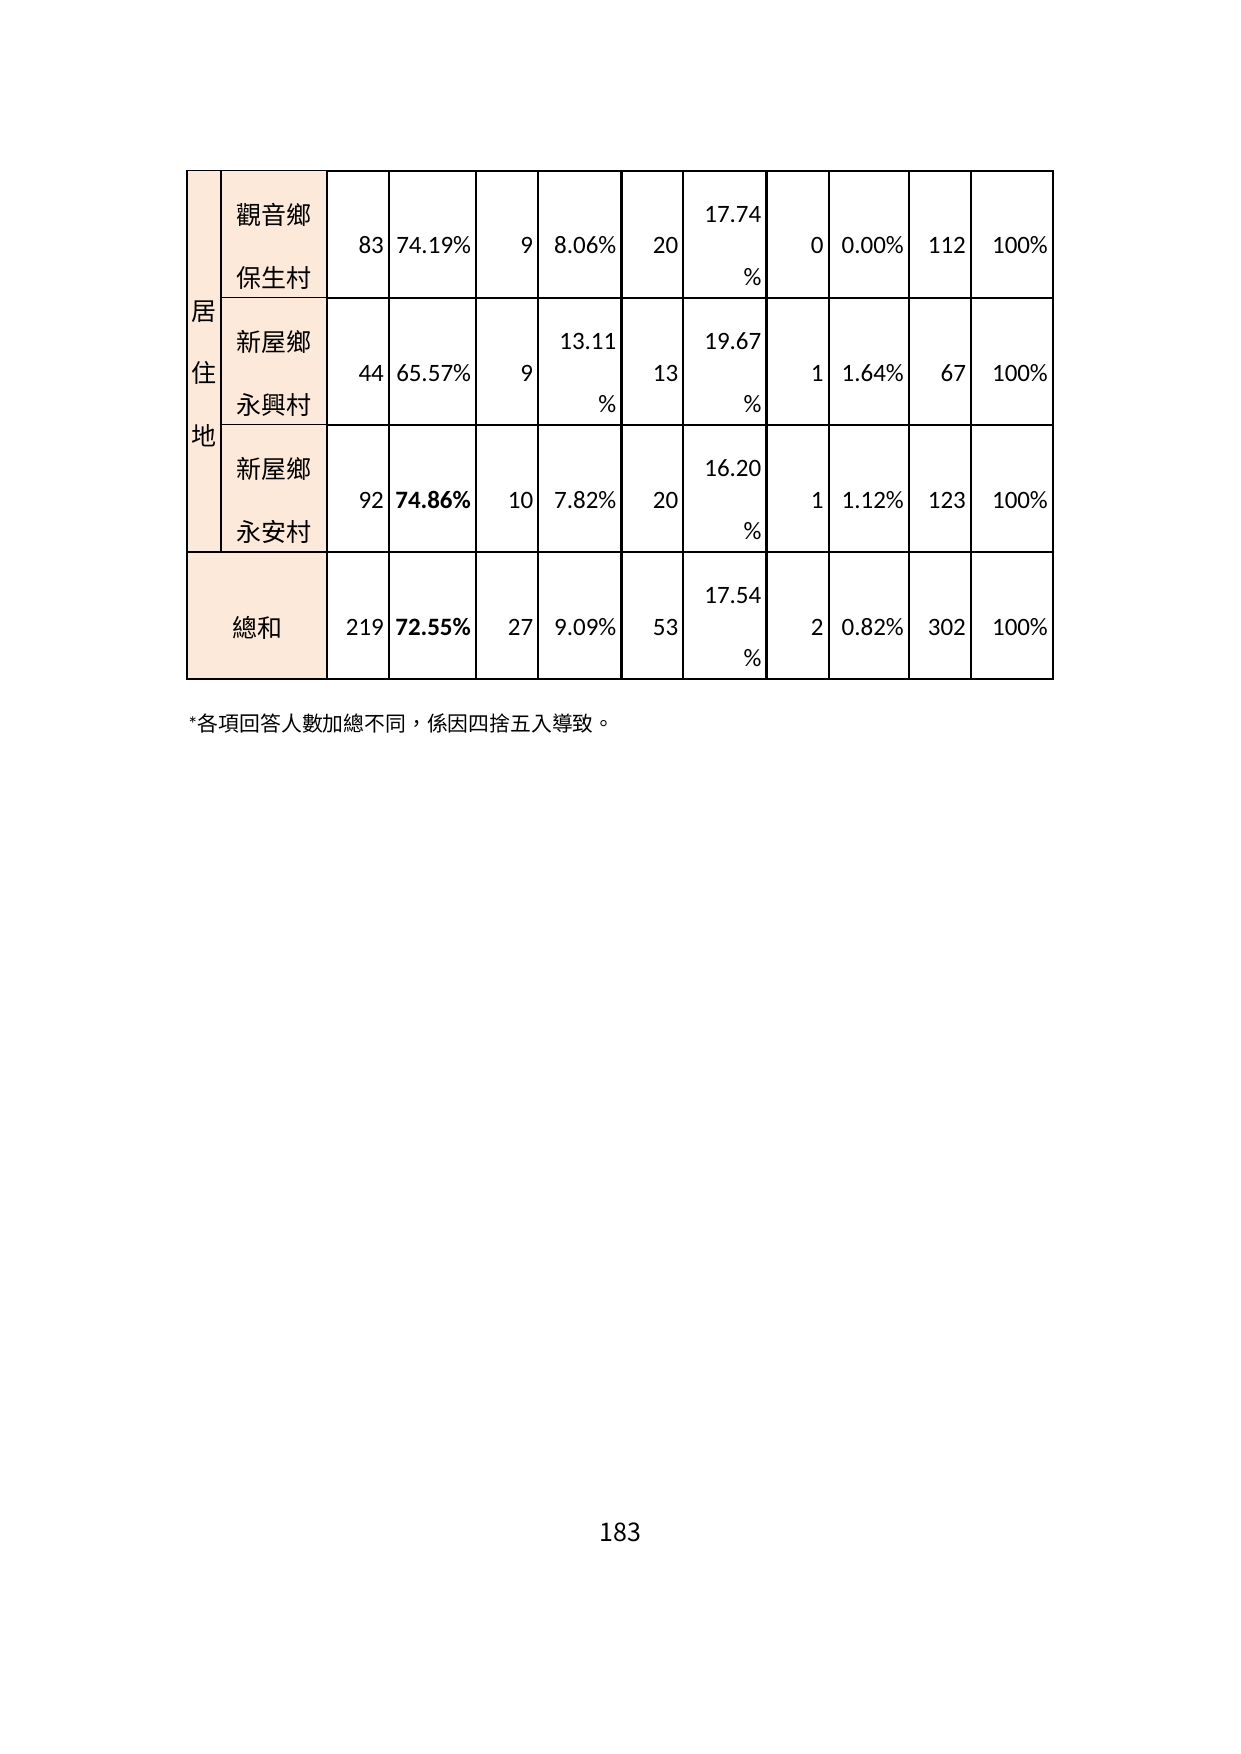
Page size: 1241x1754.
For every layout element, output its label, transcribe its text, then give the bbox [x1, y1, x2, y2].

table_cell 302 [910, 553, 970, 678]
table_cell 9 [477, 299, 537, 424]
table_cell 17.54% [684, 553, 765, 678]
table_cell 19.67% [684, 299, 765, 424]
table_cell 13.11% [539, 299, 620, 424]
table_cell 123 [910, 426, 970, 551]
table_cell 9 [477, 172, 537, 297]
table_cell 1.12% [830, 426, 908, 551]
table_cell 100% [972, 299, 1052, 424]
table_cell 10 [477, 426, 537, 551]
table_cell 9.09% [539, 553, 620, 678]
table_cell 0.00% [830, 172, 908, 297]
table_cell 8.06% [539, 172, 620, 297]
text *各項回答人數加總不同，係因四捨五入導致。 [187, 680, 1053, 743]
table_cell 44 [328, 299, 388, 424]
table_cell 1 [768, 299, 828, 424]
table_cell 13 [623, 299, 682, 424]
table_cell 100% [972, 426, 1052, 551]
table_cell 20 [623, 426, 682, 551]
table_cell 83 [328, 172, 388, 297]
table_cell 1 [768, 426, 828, 551]
table_cell 74.19% [390, 172, 475, 297]
table_cell 17.74% [684, 172, 765, 297]
table_cell 100% [972, 553, 1052, 678]
table_cell 112 [910, 172, 970, 297]
table_cell 72.55% [390, 553, 475, 678]
table_cell 100% [972, 172, 1052, 297]
table_cell 居住地 [188, 171, 220, 551]
table_cell 92 [328, 426, 388, 551]
table_cell 53 [623, 553, 682, 678]
table_cell 2 [768, 553, 828, 678]
table_cell 0 [768, 172, 828, 297]
table_cell 1.64% [830, 299, 908, 424]
table_cell 總和 [188, 553, 326, 678]
table_cell 219 [328, 553, 388, 678]
table_cell 0.82% [830, 553, 908, 678]
table_cell 67 [910, 299, 970, 424]
table_cell 7.82% [539, 426, 620, 551]
table_cell 20 [623, 172, 682, 297]
table_cell 觀音鄉 保生村 [222, 171, 326, 297]
table_cell 新屋鄉 永安村 [222, 425, 326, 551]
table_cell 27 [477, 553, 537, 678]
table_cell 16.20% [684, 426, 765, 551]
table_cell 74.86% [390, 426, 475, 551]
table_cell 新屋鄉 永興村 [222, 298, 326, 424]
table_cell 65.57% [390, 299, 475, 424]
